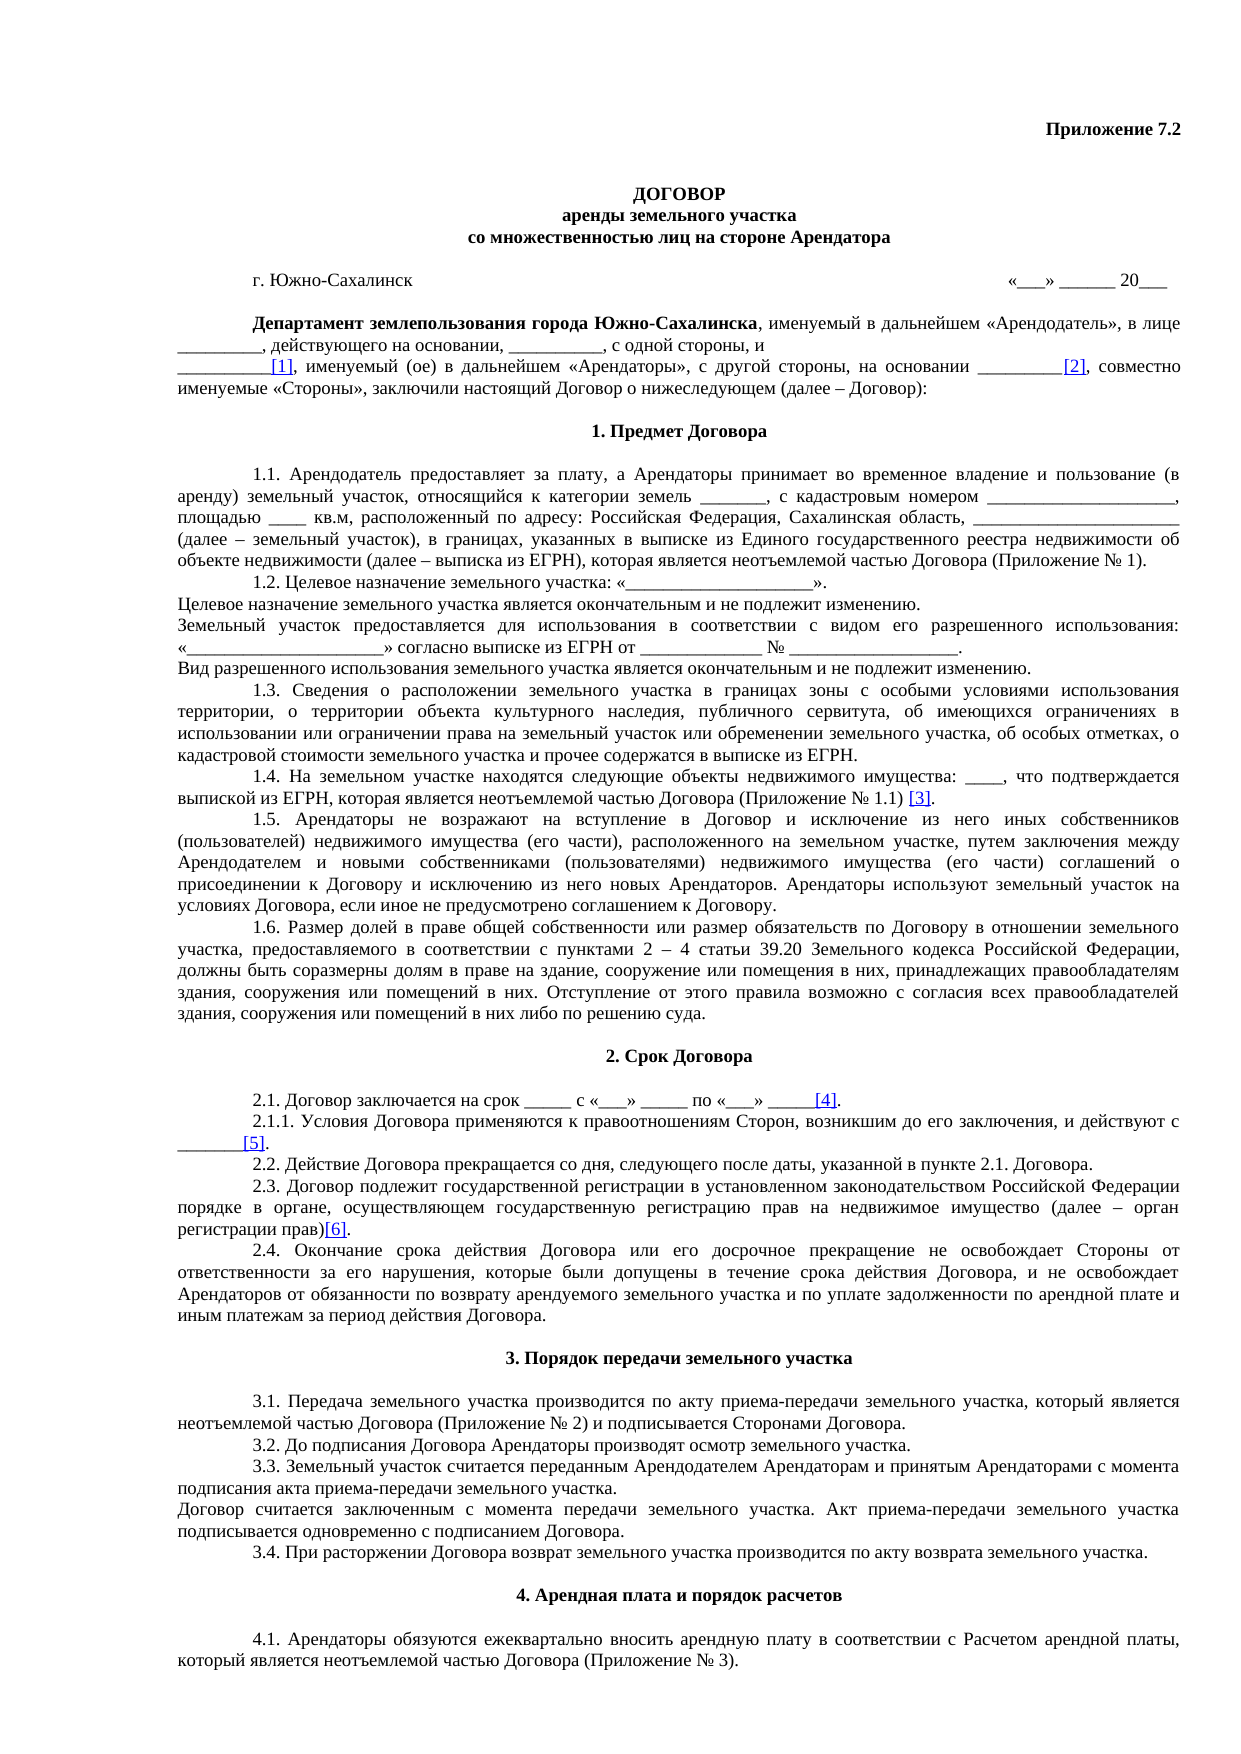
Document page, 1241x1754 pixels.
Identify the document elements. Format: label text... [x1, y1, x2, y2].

text 2.3. Договор подлежит государственной регистрации в установленном законодательством Российской Федерации порядке в органе, осуществляющем государственную регистрацию прав на недвижимое имущество (далее – орган регистрации прав)[6]. [177, 1175, 1181, 1239]
text 2.1. Договор заключается на срок _____ с «___» _____ по «___» _____[4]. [177, 1088, 1181, 1110]
text 3.2. До подписания Договора Арендаторы производят осмотр земельного участка. [177, 1433, 1181, 1455]
text __________[1], именуемый (ое) в дальнейшем «Арендаторы», с другой стороны, на основании _________[2], совместно именуемые «Стороны», заключили настоящий Договор о нижеследующем (далее – Договор): [177, 355, 1181, 398]
text 2.2. Действие Договора прекращается со дня, следующего после даты, указанной в пункте 2.1. Договора. [177, 1153, 1181, 1175]
text 1.1. Арендодатель предоставляет за плату, а Арендаторы принимает во временное владение и пользование (в аренду) земельный участок, относящийся к категории земель _______, с кадастровым номером ____________________, площадью ____ кв.м, расположенный по адресу: Российская Федерация, Сахалинская область, ______________________ (далее – земельный участок), в границах, указанных в выписке из Единого государственного реестра недвижимости об объекте недвижимости (далее – выписка из ЕГРН), которая является неотъемлемой частью Договора (Приложение № 1). [177, 463, 1181, 571]
text ДОГОВОР [177, 183, 1181, 204]
text Вид разрешенного использования земельного участка является окончательным и не подлежит изменению. [177, 657, 1181, 679]
text 1.3. Сведения о расположении земельного участка в границах зоны с особыми условиями использования территории, о территории объекта культурного наследия, публичного сервитута, об имеющихся ограничениях в использовании или ограничении права на земельный участок или обременении земельного участка, об особых отметках, о кадастровой стоимости земельного участка и прочее содержатся в выписке из ЕГРН. [177, 679, 1181, 765]
text Договор считается заключенным с момента передачи земельного участка. Акт приема-передачи земельного участка подписывается одновременно с подписанием Договора. [177, 1498, 1181, 1541]
text г. Южно-Сахалинск «___» ______ 20___ [177, 269, 1181, 291]
text 2.4. Окончание срока действия Договора или его досрочное прекращение не освобождает Стороны от ответственности за его нарушения, которые были допущены в течение срока действия Договора, и не освобождает Арендаторов от обязанности по возврату арендуемого земельного участка и по уплате задолженности по арендной плате и иным платежам за период действия Договора. [177, 1239, 1181, 1326]
text 4. Арендная плата и порядок расчетов [177, 1584, 1181, 1606]
text Земельный участок предоставляется для использования в соответствии с видом его разрешенного использования: «_____________________» согласно выписке из ЕГРН от _____________ № __________________. [177, 614, 1181, 657]
text 1.6. Размер долей в праве общей собственности или размер обязательств по Договору в отношении земельного участка, предоставляемого в соответствии с пунктами 2 – 4 статьи 39.20 Земельного кодекса Российской Федерации, должны быть соразмерны долям в праве на здание, сооружение или помещения в них, принадлежащих правообладателям здания, сооружения или помещений в них. Отступление от этого правила возможно с согласия всех правообладателей здания, сооружения или помещений в них либо по решению суда. [177, 916, 1181, 1024]
text Приложение 7.2 [177, 118, 1181, 140]
text 1.2. Целевое назначение земельного участка: «____________________». [177, 571, 1181, 592]
text 3.4. При расторжении Договора возврат земельного участка производится по акту возврата земельного участка. [177, 1541, 1181, 1563]
text 1.4. На земельном участке находятся следующие объекты недвижимого имущества: ____, что подтверждается выпиской из ЕГРН, которая является неотъемлемой частью Договора (Приложение № 1.1) [3]. [177, 765, 1181, 808]
text 2.1.1. Условия Договора применяются к правоотношениям Сторон, возникшим до его заключения, и действуют с _______[5]. [177, 1110, 1181, 1153]
text 3.1. Передача земельного участка производится по акту приема-передачи земельного участка, который является неотъемлемой частью Договора (Приложение № 2) и подписывается Сторонами Договора. [177, 1390, 1181, 1433]
text 4.1. Арендаторы обязуются ежеквартально вносить арендную плату в соответствии с Расчетом арендной платы, который является неотъемлемой частью Договора (Приложение № 3). [177, 1627, 1181, 1671]
text со множественностью лиц на стороне Арендатора [177, 226, 1181, 247]
text 1.5. Арендаторы не возражают на вступление в Договор и исключение из него иных собственников (пользователей) недвижимого имущества (его части), расположенного на земельном участке, путем заключения между Арендодателем и новыми собственниками (пользователями) недвижимого имущества (его части) соглашений о присоединении к Договору и исключению из него новых Арендаторов. Арендаторы используют земельный участок на условиях Договора, если иное не предусмотрено соглашением к Договору. [177, 808, 1181, 916]
text Целевое назначение земельного участка является окончательным и не подлежит изменению. [177, 592, 1181, 614]
text 1. Предмет Договора [177, 420, 1181, 442]
text 3.3. Земельный участок считается переданным Арендодателем Арендаторам и принятым Арендаторами с момента подписания акта приема-передачи земельного участка. [177, 1455, 1181, 1498]
text Департамент землепользования города Южно-Сахалинска, именуемый в дальнейшем «Арендодатель», в лице _________, действующего на основании, __________, с одной стороны, и [177, 312, 1181, 355]
text аренды земельного участка [177, 204, 1181, 226]
text 3. Порядок передачи земельного участка [177, 1347, 1181, 1369]
text 2. Срок Договора [177, 1045, 1181, 1067]
